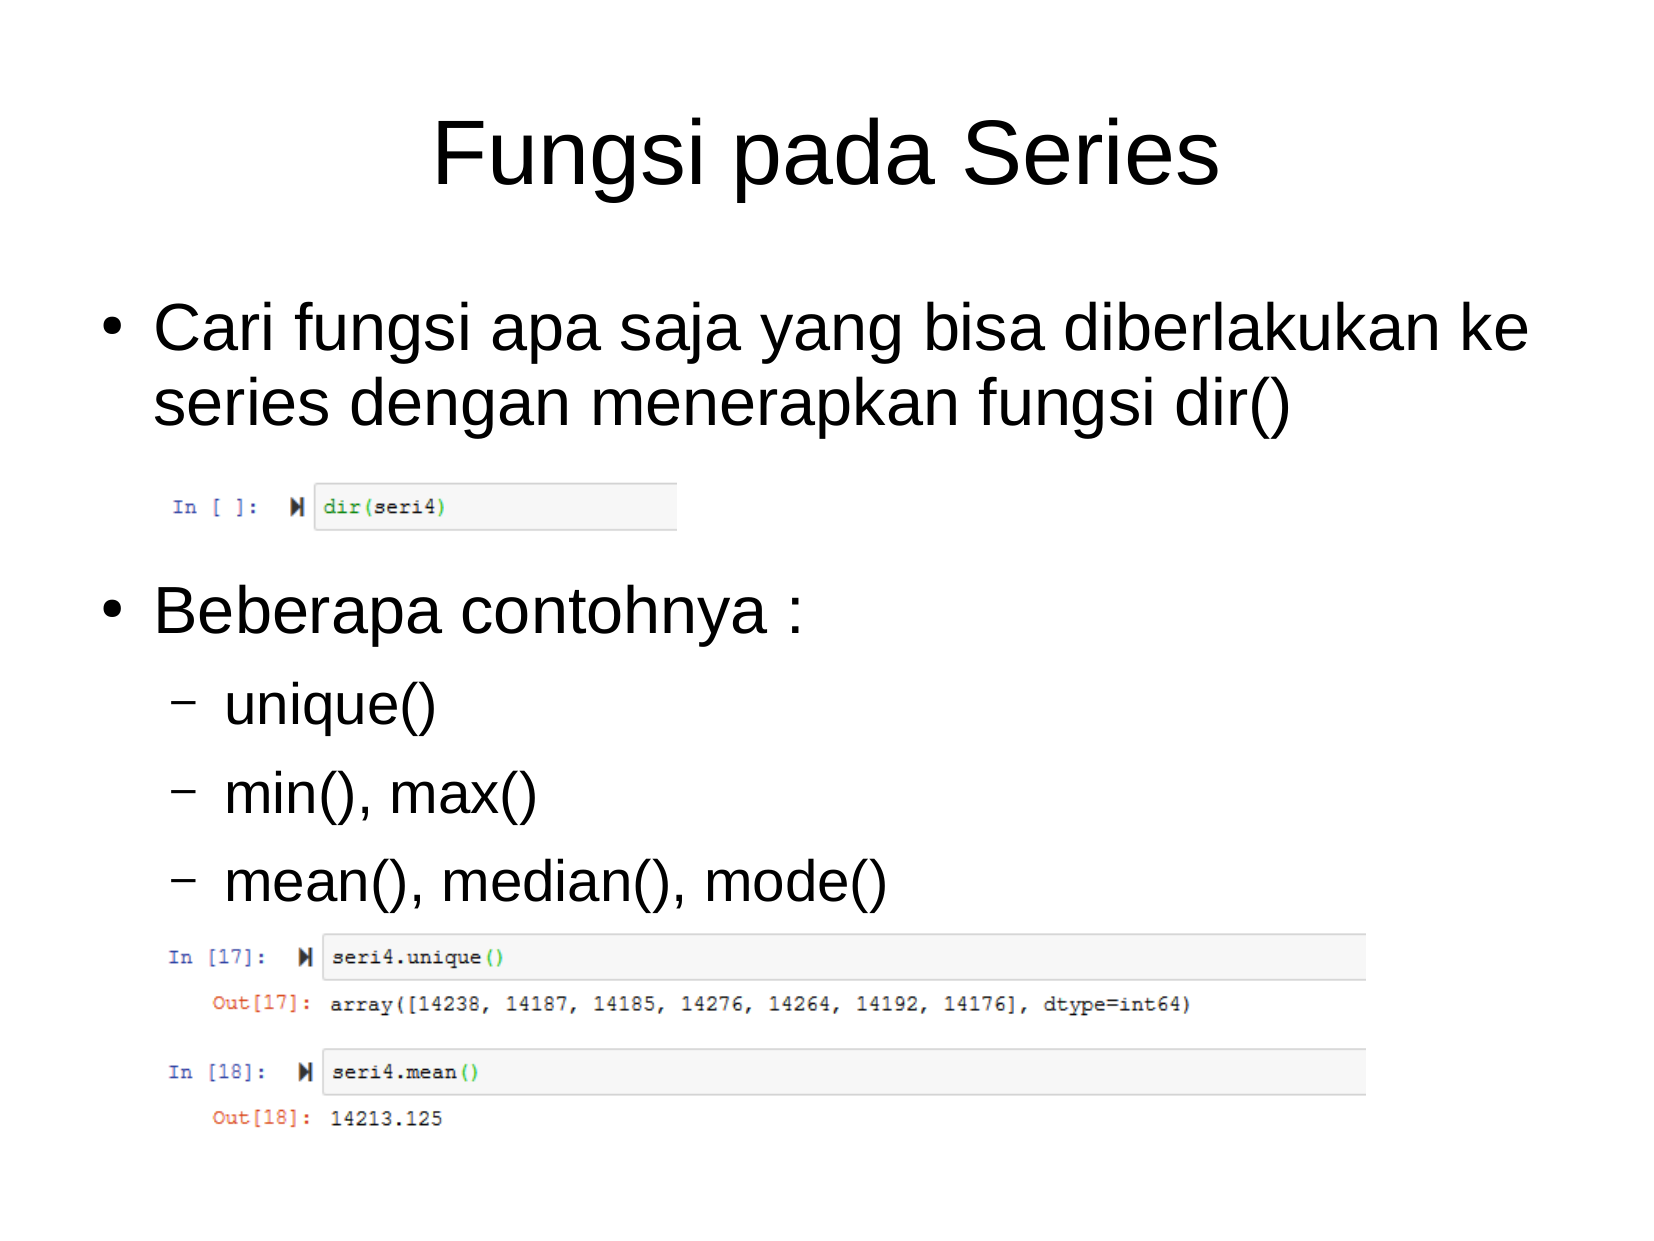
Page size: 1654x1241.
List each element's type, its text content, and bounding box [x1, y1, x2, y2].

picture [152, 929, 1366, 1143]
picture [150, 464, 677, 539]
title Fungsi pada Series [82, 49, 1571, 257]
list Cari fungsi apa saja yang bisa diberlakukan ke series dengan menerapkan fungsi dir() Beberapa contohnya : unique() min(), max() mean(), median(), mode() [82, 290, 1571, 1010]
